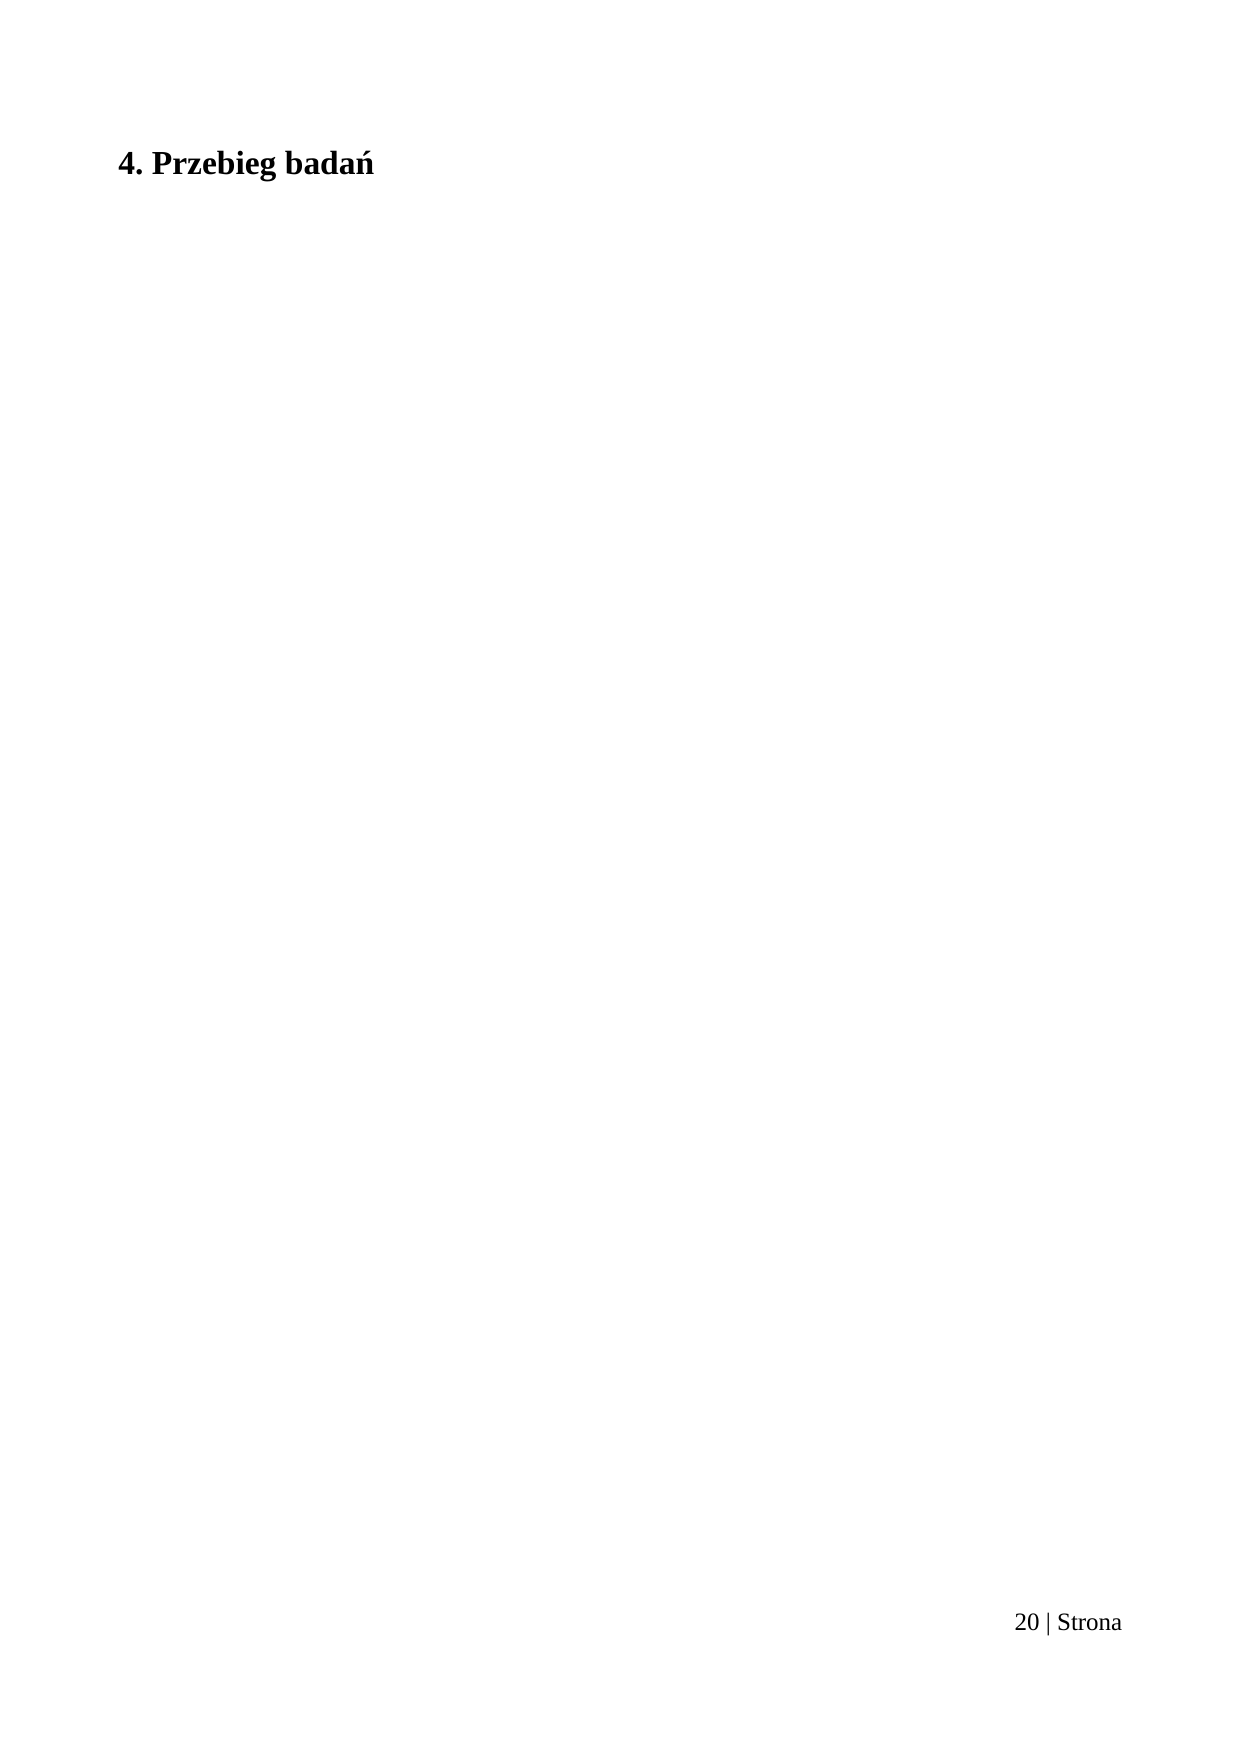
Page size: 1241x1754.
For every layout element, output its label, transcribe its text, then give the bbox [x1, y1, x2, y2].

subtitle 4. Przebieg badań [118, 143, 1122, 182]
